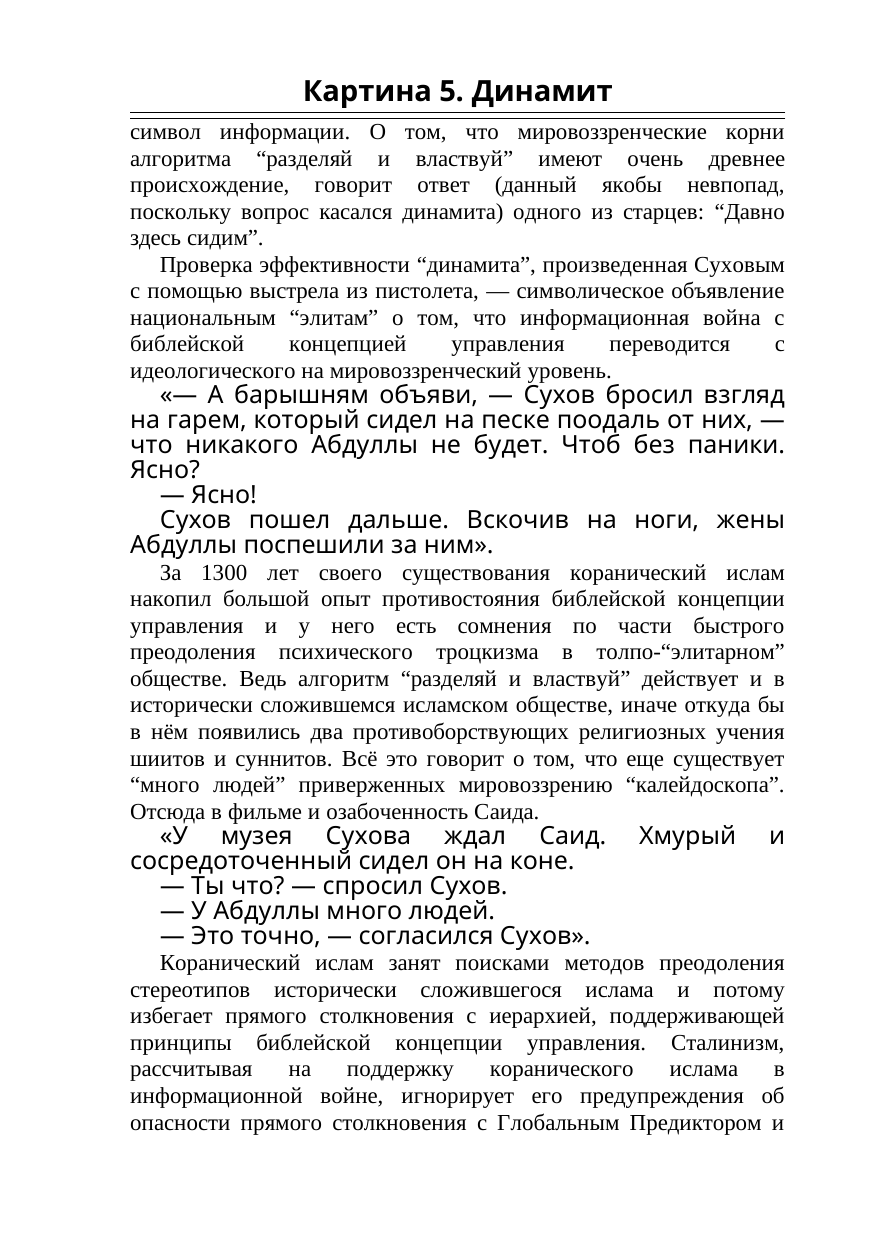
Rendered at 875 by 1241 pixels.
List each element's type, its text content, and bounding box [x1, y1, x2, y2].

text символ информации. О том, что мировоззренческие корни алгоритма “разделяй и властвуй” имеют очень древнее происхождение, говорит ответ (данный якобы невпопад, поскольку вопрос касался динамита) одного из старцев: “Давно здесь сидим”. [130, 119, 785, 251]
text Сухов пошел дальше. Вскочив на ноги, жены Абдуллы поспешили за ним». [130, 508, 785, 558]
text Проверка эффективности “динамита”, произведенная Суховым с помощью выстрела из пистолета, — символическое объявление национальным “элитам” о том, что информационная война с библейской концепцией управления переводится с идеологического на мировоззренческий уровень. [130, 251, 785, 383]
text За 1300 лет своего существования коранический ислам накопил большой опыт противостояния библейской концепции управления и у него есть сомнения по части быстрого преодоления психического троцкизма в толпо-“элитарном” обществе. Ведь алгоритм “разделяй и властвуй” действует и в исторически сложившемся исламском обществе, иначе откуда бы в нём появились два противоборствующих религиозных учения шиитов и суннитов. Всё это говорит о том, что еще существует “много людей” приверженных мировоззрению “калейдоскопа”. Отсюда в фильме и озабоченность Саида. [130, 558, 785, 824]
text «— А барышням объяви, — Сухов бросил взгляд на гарем, который сидел на песке поодаль от них, — что никакого Абдуллы не будет. Чтоб без паники. Ясно? [130, 383, 785, 483]
text «У музея Сухова ждал Саид. Хмурый и сосредоточенный сидел он на коне. [130, 824, 785, 874]
text — Ты что? — спросил Сухов. [130, 874, 785, 899]
text Коранический ислам занят поисками методов преодоления стереотипов исторически сложившегося ислама и потому избегает прямого столкновения с иерархией, поддерживающей принципы библейской концепции управления. Сталинизм, рассчитывая на поддержку коранического ислама в информационной войне, игнорирует его предупреждения об опасности прямого столкновения с Глобальным Предиктором и [130, 949, 785, 1135]
text — У Абдуллы много людей. [130, 899, 785, 924]
text — Это точно, — согласился Сухов». [130, 924, 785, 949]
text — Ясно! [130, 483, 785, 508]
